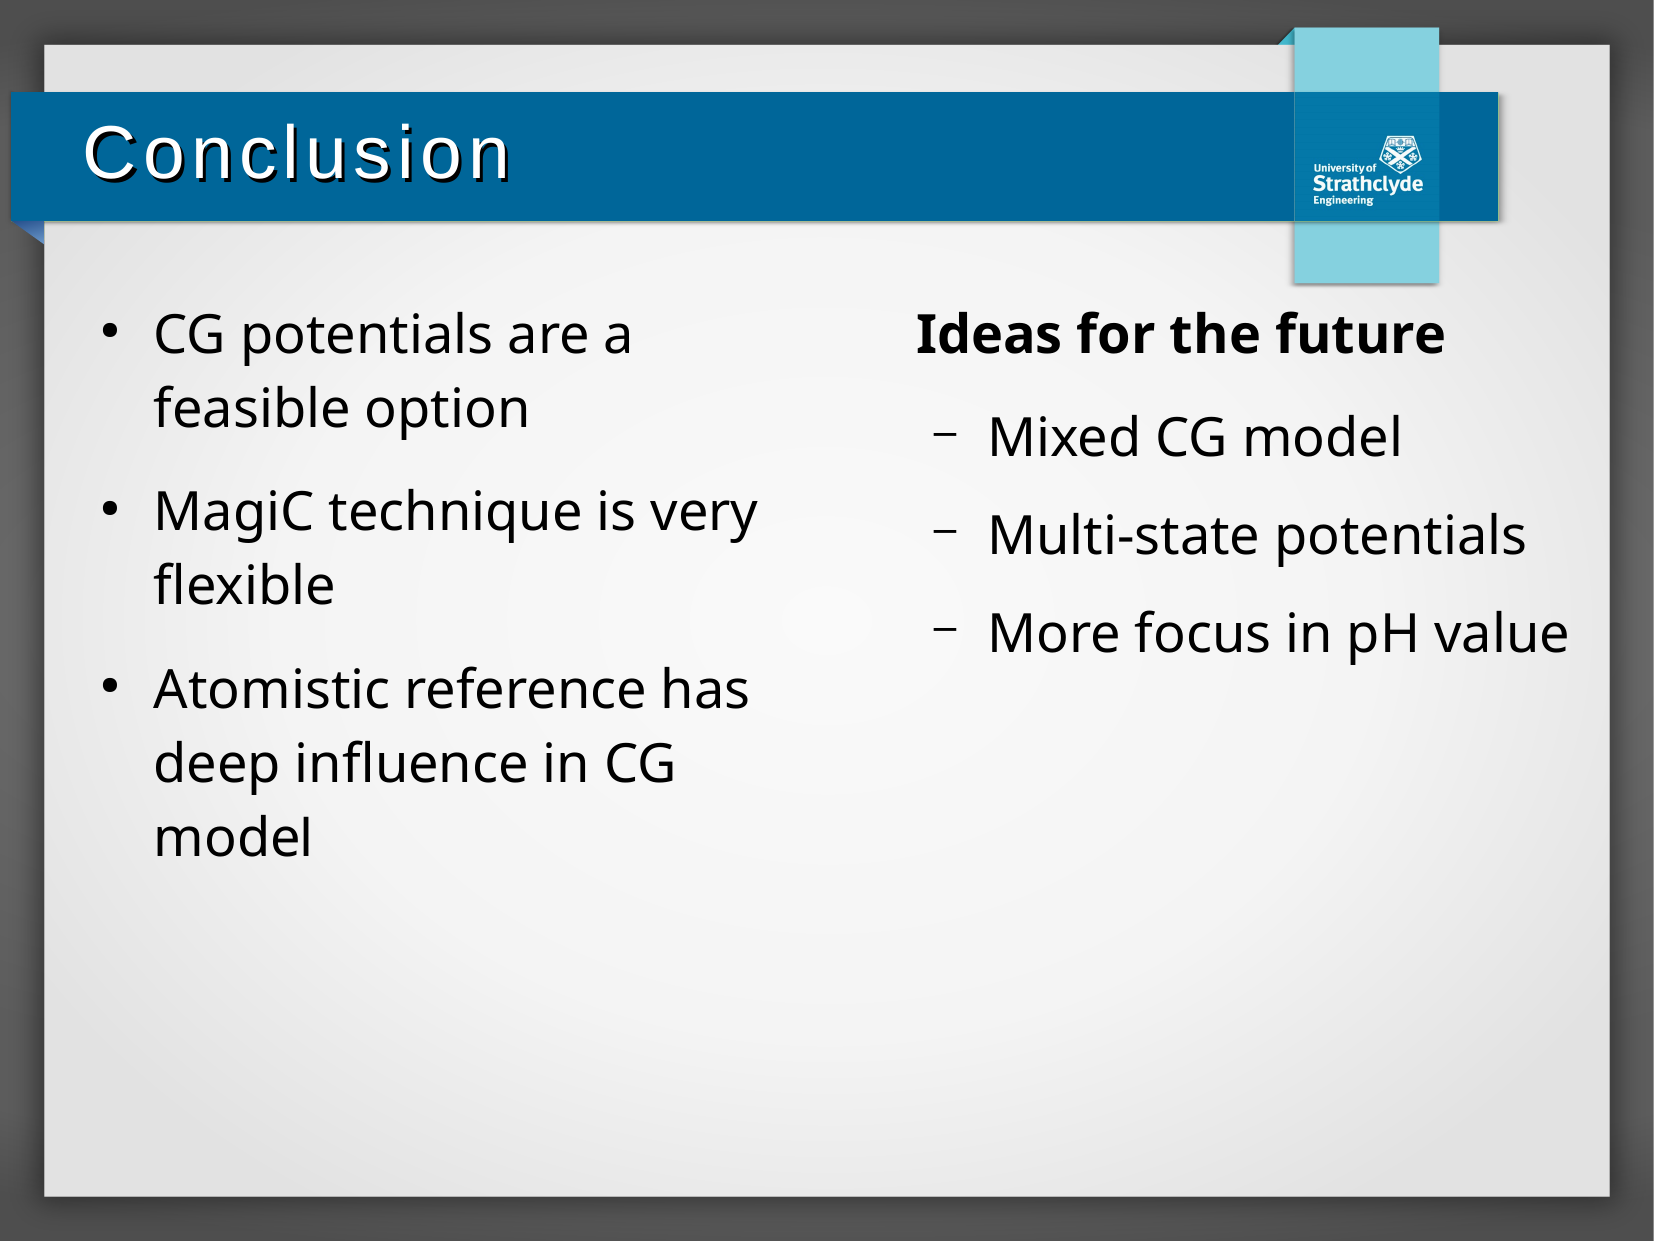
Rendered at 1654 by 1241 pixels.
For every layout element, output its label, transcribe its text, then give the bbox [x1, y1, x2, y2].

list Ideas for the future Mixed CG model Multi-state potentials More focus in pH value [845, 295, 1572, 1015]
list CG potentials are a feasible option MagiC technique is very flexible Atomistic reference has deep influence in CG model [82, 295, 809, 1015]
picture [0, 0, 1654, 1241]
title Conclusion [82, 49, 1571, 257]
